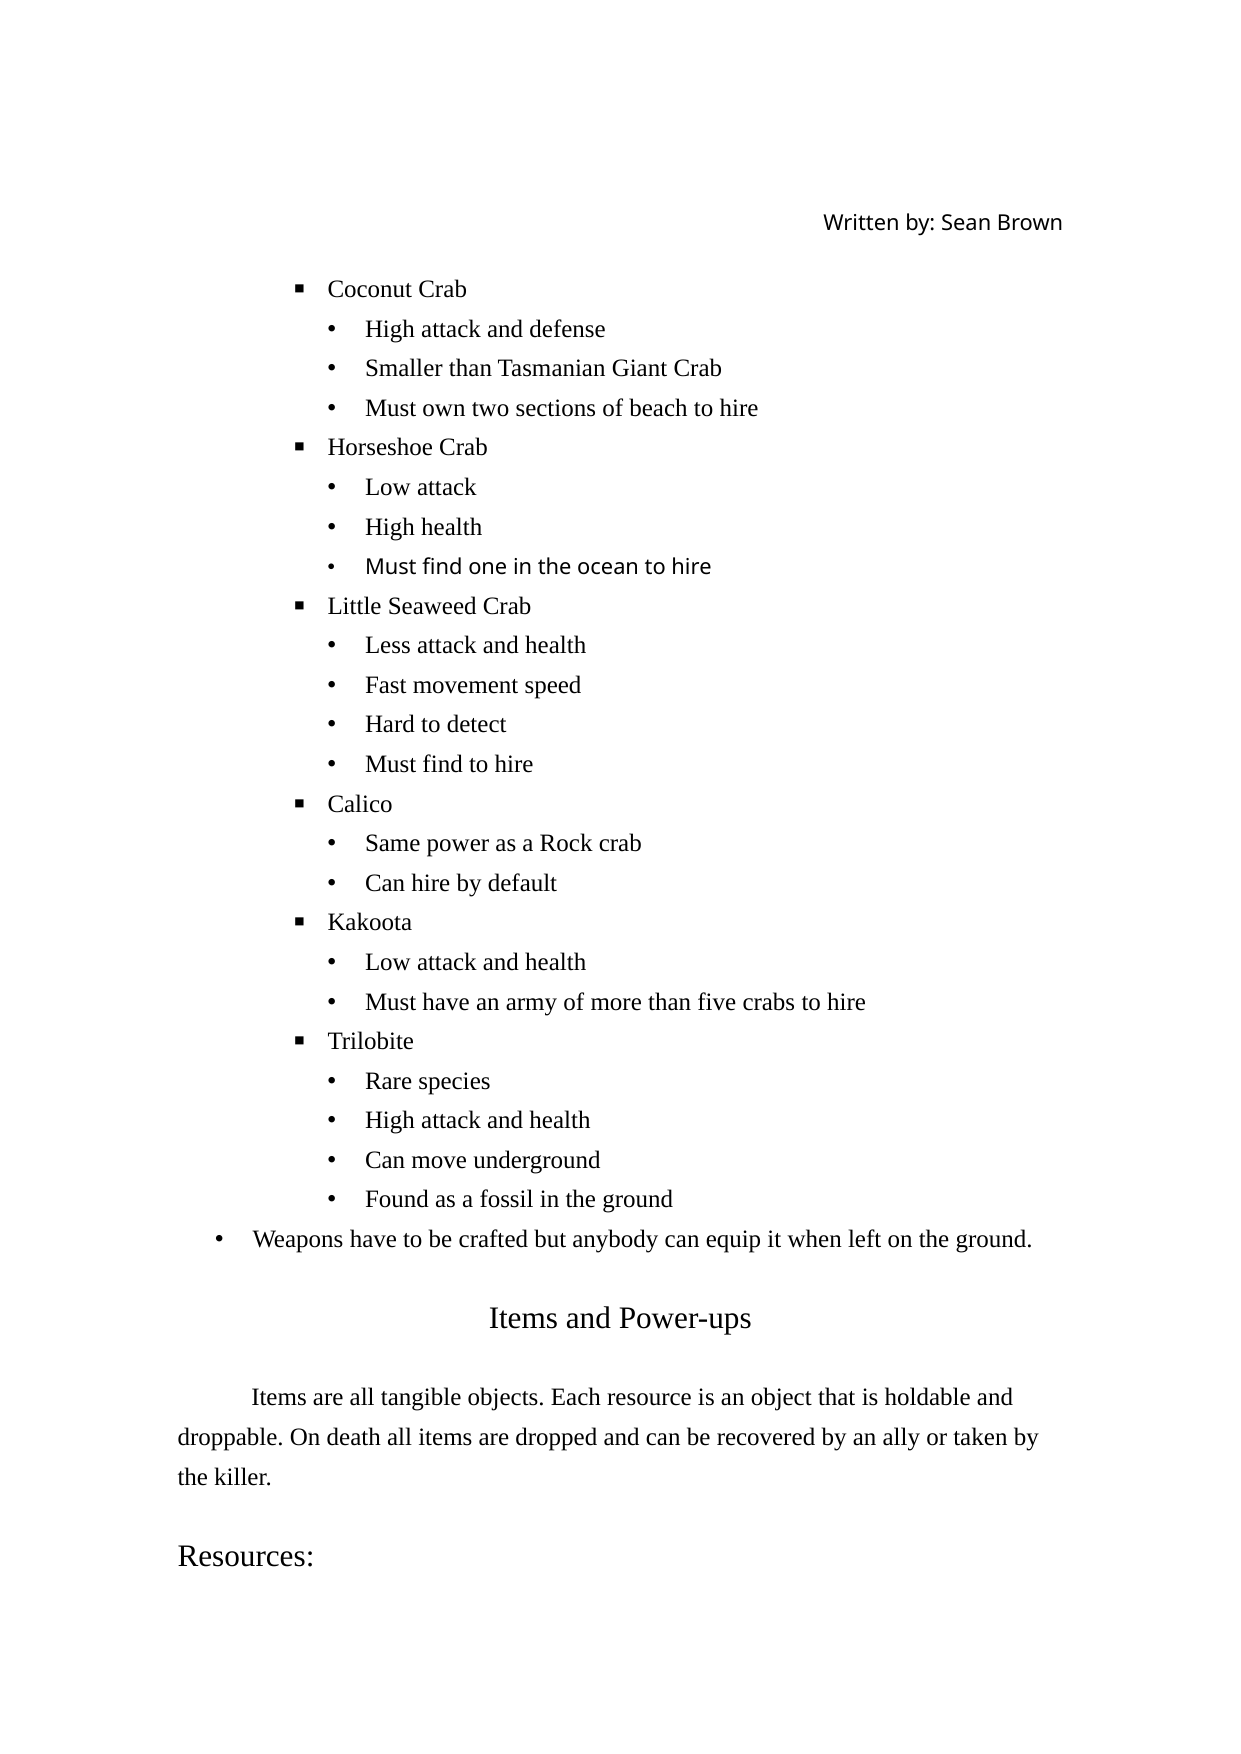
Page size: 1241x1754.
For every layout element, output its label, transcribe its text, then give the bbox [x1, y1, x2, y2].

list Less attack and health [327, 624, 1063, 664]
list Must find to hire [327, 743, 1063, 783]
list Same power as a Rock crab [327, 822, 1063, 862]
list Kakoota [290, 902, 1063, 941]
list Must own two sections of beach to hire [327, 387, 1063, 427]
list High health [327, 506, 1063, 545]
list Coconut Crab [290, 268, 1063, 308]
list Fast movement speed [327, 664, 1063, 704]
list Weapons have to be crafted but anybody can equip it when left on the ground. [215, 1218, 1063, 1258]
text Items are all tangible objects. Each resource is an object that is holdable and droppable. On death all items are dropped and can be recovered by an ally or taken by the killer. [177, 1377, 1063, 1495]
list Can move underground [327, 1139, 1063, 1179]
list Hard to detect [327, 704, 1063, 743]
list Found as a fossil in the ground [327, 1179, 1063, 1218]
list Rare species [327, 1060, 1063, 1099]
list Horseshoe Crab [290, 427, 1063, 466]
list Smaller than Tasmanian Giant Crab [327, 347, 1063, 387]
list High attack and defense [327, 308, 1063, 347]
list Little Seaweed Crab [290, 585, 1063, 624]
list Trilobite [290, 1020, 1063, 1060]
list Must find one in the ocean to hire [327, 545, 1063, 585]
list Low attack [327, 466, 1063, 506]
list High attack and health [327, 1099, 1063, 1139]
list Low attack and health [327, 941, 1063, 981]
text Resources: [177, 1535, 1063, 1574]
text Items and Power-ups [177, 1297, 1063, 1337]
list Calico [290, 783, 1063, 822]
list Must have an army of more than five crabs to hire [327, 981, 1063, 1020]
list Can hire by default [327, 862, 1063, 902]
